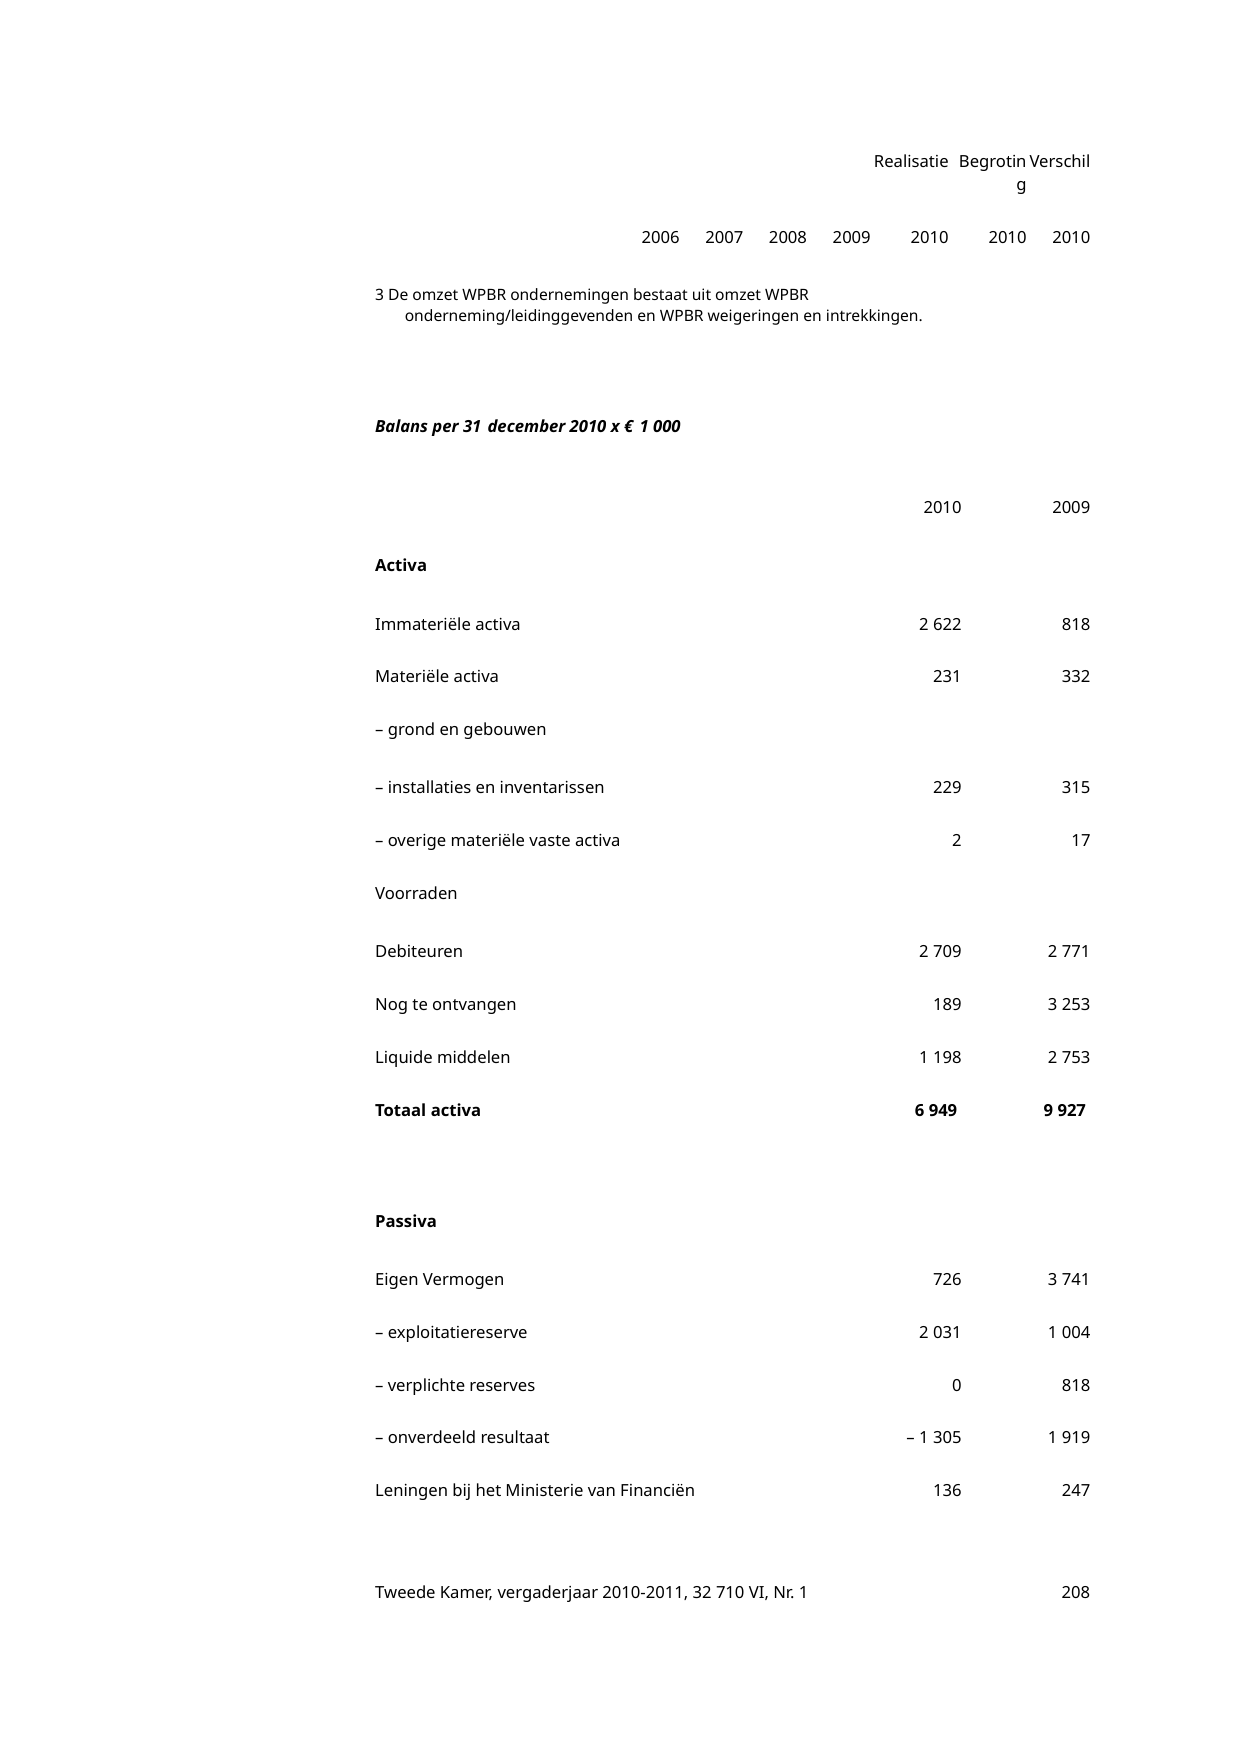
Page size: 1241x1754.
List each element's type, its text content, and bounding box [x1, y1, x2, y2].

table_cell 2 753 [961, 1045, 1090, 1098]
table_header [375, 495, 833, 554]
table_cell Eigen Vermogen [375, 1268, 833, 1320]
table_cell – onverdeeld resultaat [375, 1426, 833, 1478]
table_cell [961, 718, 1090, 776]
table_cell 3 741 [961, 1268, 1090, 1320]
table_cell 2010 [1026, 225, 1090, 284]
table_cell – exploitatiereserve [375, 1320, 833, 1373]
table_cell [375, 225, 616, 284]
table_header 2010 [833, 495, 961, 554]
table_cell – grond en gebouwen [375, 718, 833, 776]
table_cell 231 [833, 665, 961, 718]
table_cell – overige materiële vaste activa [375, 829, 833, 882]
table_cell [961, 1209, 1090, 1268]
table_cell 2009 [807, 225, 871, 284]
table_cell [961, 554, 1090, 612]
table_header [616, 150, 679, 225]
table_cell 2010 [871, 225, 948, 284]
table_cell 2006 [616, 225, 679, 284]
table_cell [961, 1151, 1090, 1209]
table_cell Activa [375, 554, 833, 612]
table_cell [833, 554, 961, 612]
table_cell [833, 1209, 961, 1268]
table_header [743, 150, 807, 225]
table_cell Immateriële activa [375, 612, 833, 665]
table_cell – verplichte reserves [375, 1373, 833, 1426]
table_cell 2 771 [961, 940, 1090, 993]
table_cell 2010 [949, 225, 1026, 284]
table_cell 189 [833, 993, 961, 1045]
table_cell 2 031 [833, 1320, 961, 1373]
text Balans per 31 december 2010 x € 1 000 [375, 415, 1090, 437]
table_cell 6 949 [833, 1098, 961, 1151]
table_cell 0 [833, 1373, 961, 1426]
table_cell Leningen bij het Ministerie van Financiën [375, 1479, 833, 1531]
table_header Realisatie [871, 150, 948, 225]
table_cell 3 253 [961, 993, 1090, 1045]
table_cell 17 [961, 829, 1090, 882]
table_cell 229 [833, 776, 961, 829]
table_cell Liquide middelen [375, 1045, 833, 1098]
table_cell 1 004 [961, 1320, 1090, 1373]
table_header [375, 150, 616, 225]
table_header [679, 150, 743, 225]
table_header [807, 150, 871, 225]
table_cell [961, 882, 1090, 940]
table_cell 2 [833, 829, 961, 882]
table_cell 136 [833, 1479, 961, 1531]
table_cell 3 De omzet WPBR ondernemingen bestaat uit omzet WPBR onderneming/leidinggevenden en WPBR weigeringen en intrekkingen. [375, 284, 1026, 356]
table_header Begroting [949, 150, 1026, 225]
table_cell 315 [961, 776, 1090, 829]
table_cell [833, 718, 961, 776]
table_cell Voorraden [375, 882, 833, 940]
table_cell – installaties en inventarissen [375, 776, 833, 829]
table_cell Nog te ontvangen [375, 993, 833, 1045]
table_cell 1 919 [961, 1426, 1090, 1478]
table_header Verschil [1026, 150, 1090, 225]
table_cell [375, 1151, 833, 1209]
table_cell 818 [961, 1373, 1090, 1426]
table_cell – 1 305 [833, 1426, 961, 1478]
table_cell 332 [961, 665, 1090, 718]
table_cell 9 927 [961, 1098, 1090, 1151]
table_cell 726 [833, 1268, 961, 1320]
table_cell 2008 [743, 225, 807, 284]
table_cell Debiteuren [375, 940, 833, 993]
table_cell 2 622 [833, 612, 961, 665]
table_cell Totaal activa [375, 1098, 833, 1151]
table_cell 2007 [679, 225, 743, 284]
table_cell Materiële activa [375, 665, 833, 718]
table_cell 818 [961, 612, 1090, 665]
table_cell [833, 882, 961, 940]
table_header 2009 [961, 495, 1090, 554]
table_cell 247 [961, 1479, 1090, 1531]
table_cell 1 198 [833, 1045, 961, 1098]
table_cell [833, 1151, 961, 1209]
table_cell 2 709 [833, 940, 961, 993]
table_cell Passiva [375, 1209, 833, 1268]
